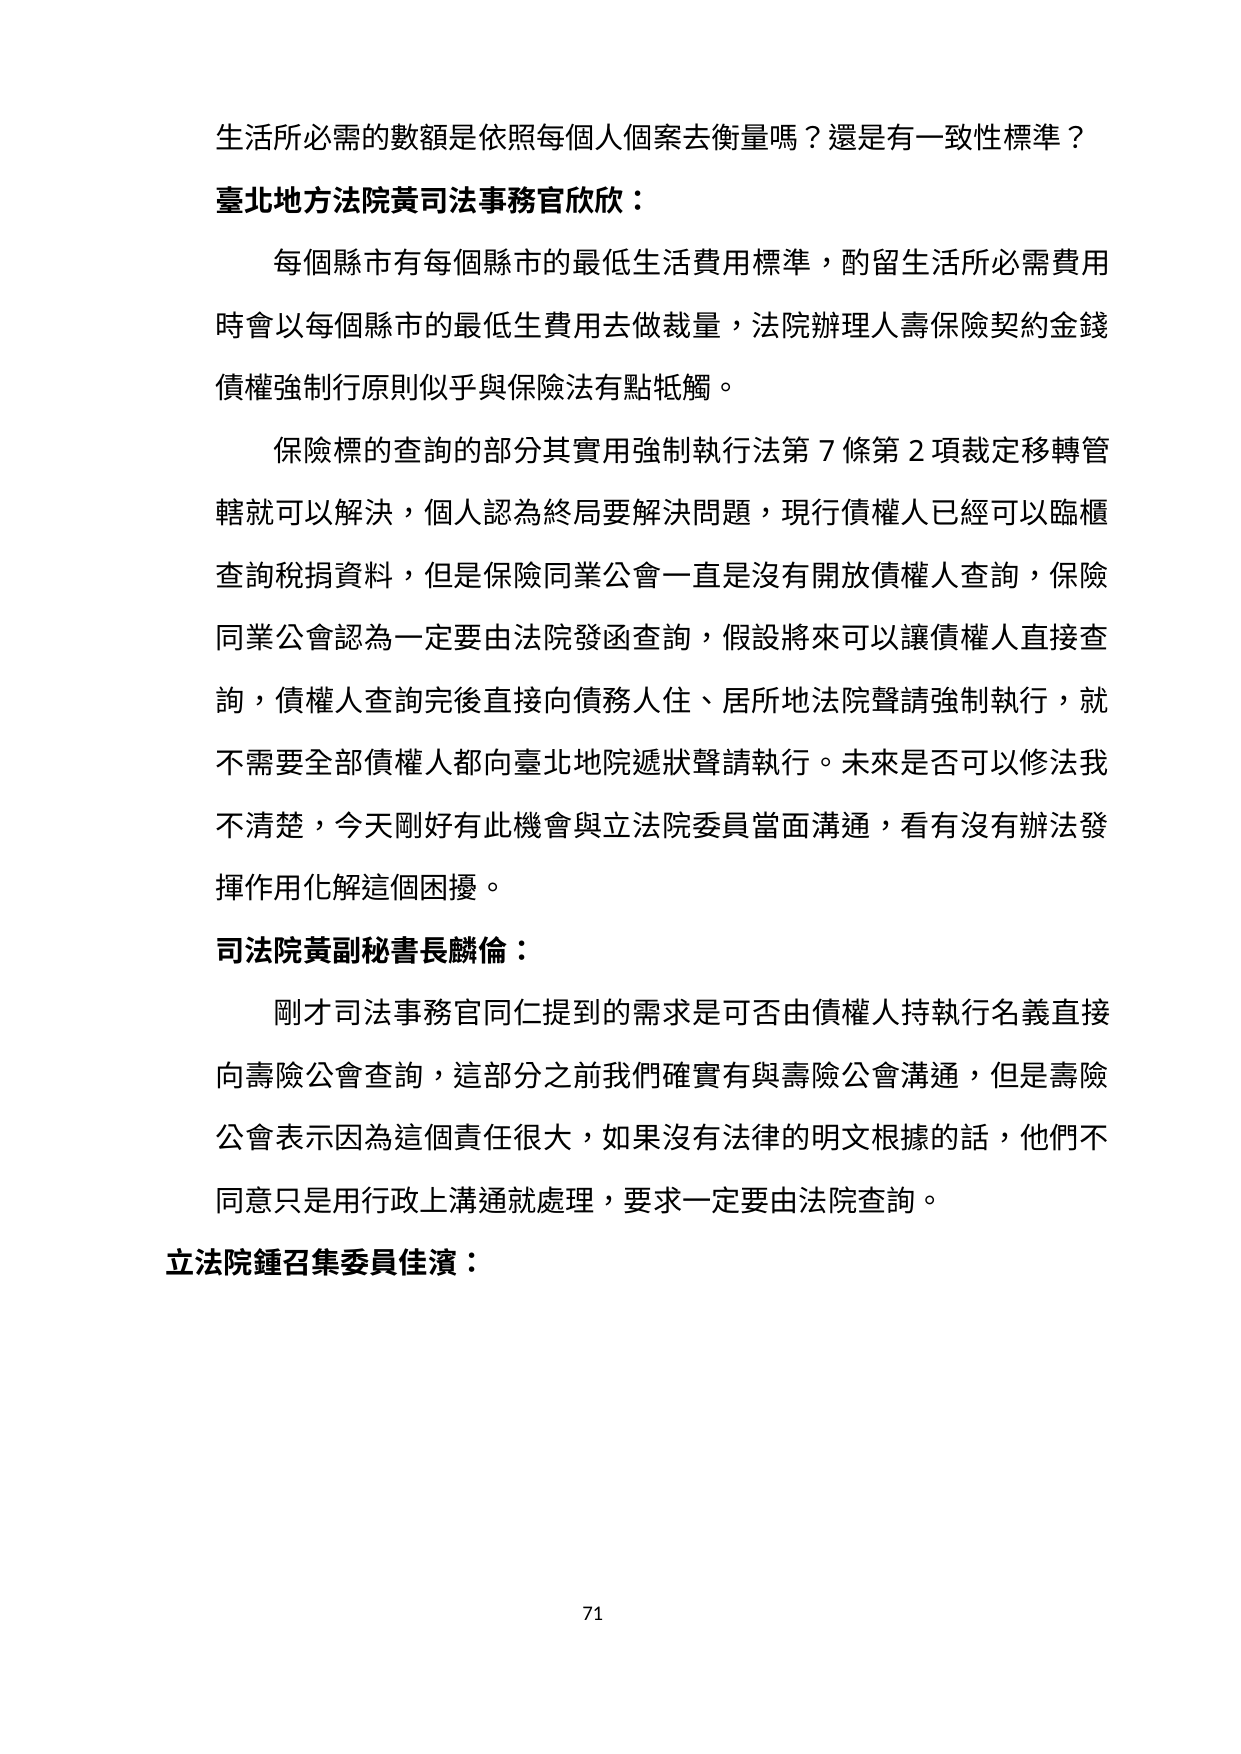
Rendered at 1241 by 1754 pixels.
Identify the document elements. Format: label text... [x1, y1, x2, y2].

subtitle 司法院黃副秘書長麟倫： [215, 907, 1110, 969]
subtitle 生活所必需的數額是依照每個人個案去衡量嗎？還是有一致性標準？ [215, 94, 1110, 157]
subtitle 保險標的查詢的部分其實用強制執行法第7條第2項裁定移轉管轄就可以解決，個人認為終局要解決問題，現行債權人已經可以臨櫃查詢稅捐資料，但是保險同業公會一直是沒有開放債權人查詢，保險同業公會認為一定要由法院發函查詢，假設將來可以讓債權人直接查詢，債權人查詢完後直接向債務人住、居所地法院聲請強制執行，就不需要全部債權人都向臺北地院遞狀聲請執行。未來是否可以修法我不清楚，今天剛好有此機會與立法院委員當面溝通，看有沒有辦法發揮作用化解這個困擾。 [215, 407, 1110, 907]
subtitle 每個縣市有每個縣市的最低生活費用標準，酌留生活所必需費用時會以每個縣市的最低生費用去做裁量，法院辦理人壽保險契約金錢債權強制行原則似乎與保險法有點牴觸。 [215, 219, 1110, 407]
subtitle 剛才司法事務官同仁提到的需求是可否由債權人持執行名義直接向壽險公會查詢，這部分之前我們確實有與壽險公會溝通，但是壽險公會表示因為這個責任很大，如果沒有法律的明文根據的話，他們不同意只是用行政上溝通就處理，要求一定要由法院查詢。 [215, 969, 1110, 1219]
subtitle 臺北地方法院黃司法事務官欣欣： [215, 157, 1110, 219]
text 立法院鍾召集委員佳濱： [165, 1219, 1110, 1282]
